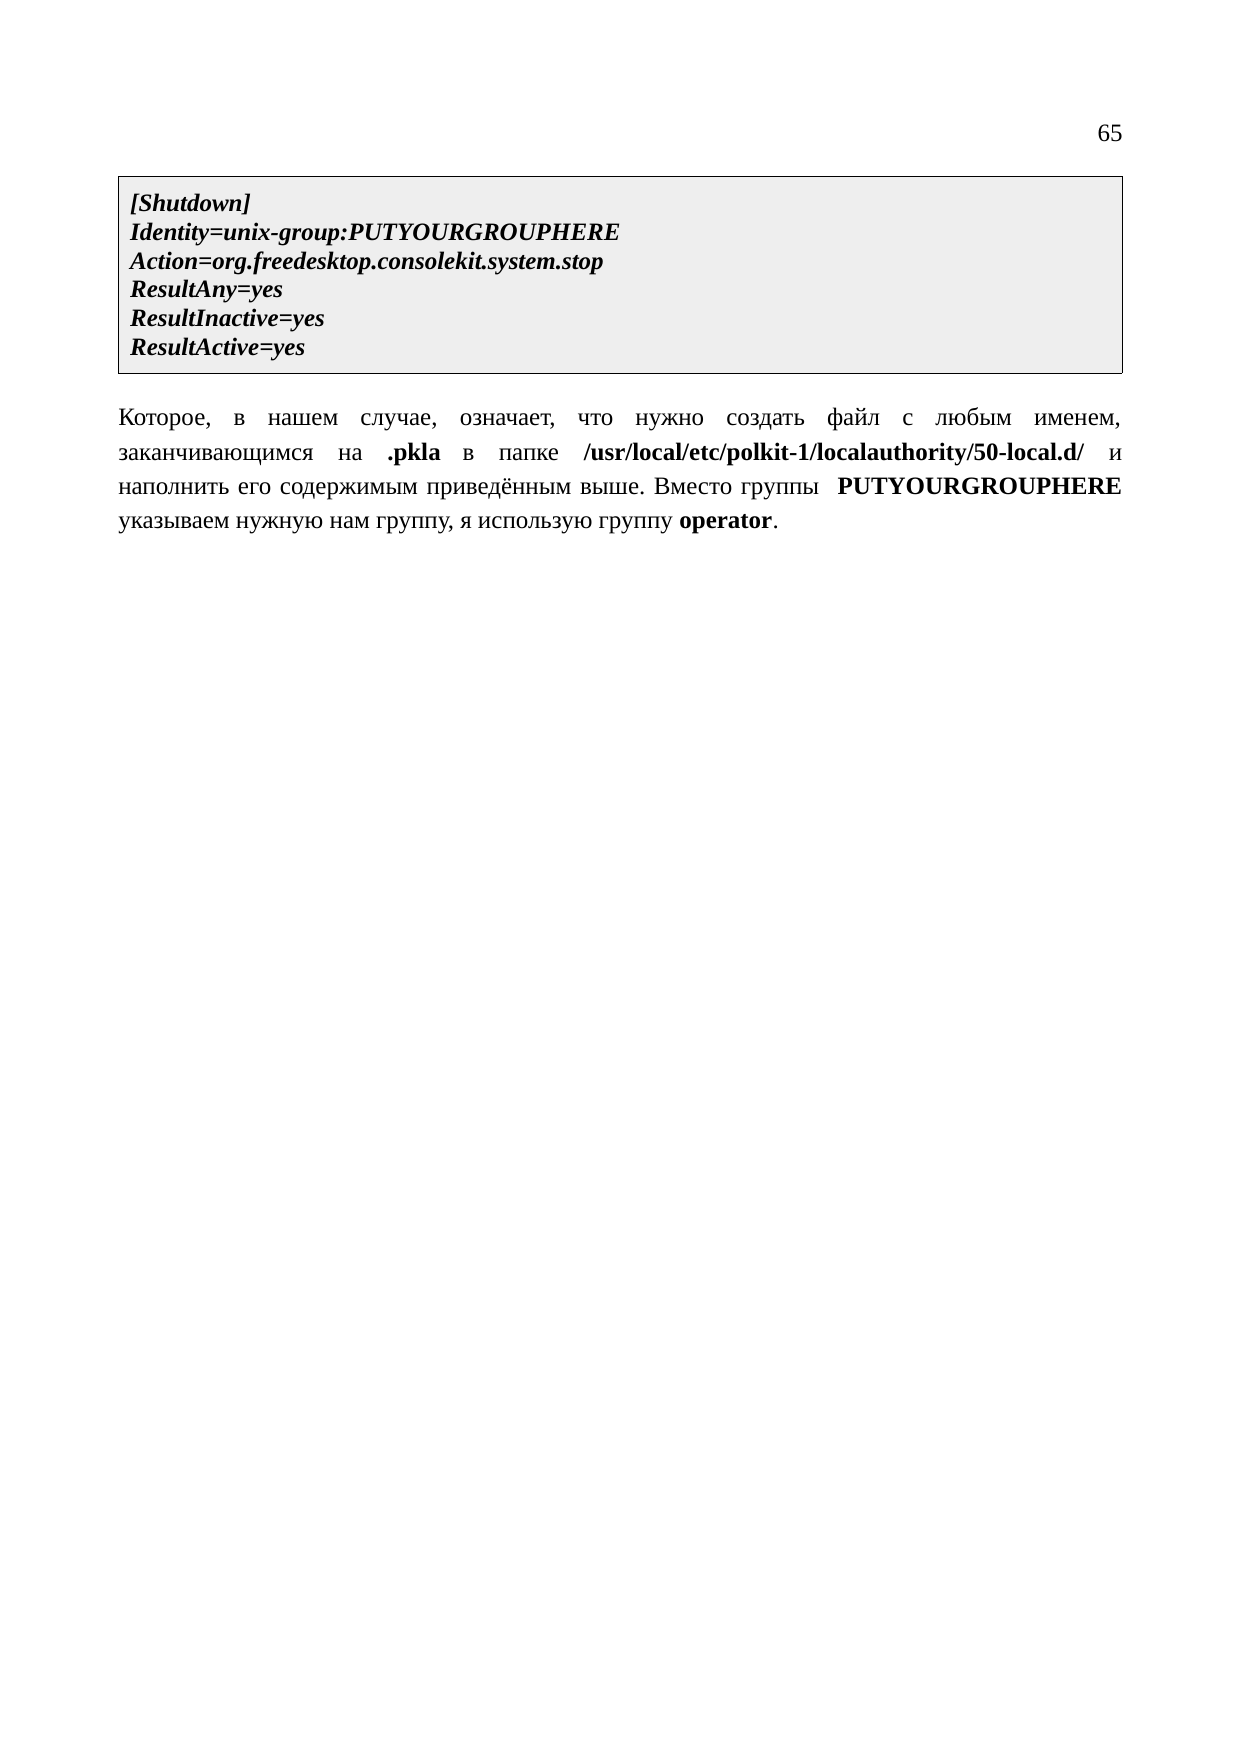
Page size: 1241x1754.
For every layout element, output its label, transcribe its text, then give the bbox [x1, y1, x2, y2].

text ResultAny=yes [119, 263, 1122, 291]
text Action=org.freedesktop.consolekit.system.stop [119, 234, 1122, 263]
text Identity=unix-group:PUTYOURGROUPHERE [119, 205, 1122, 234]
text Которое, в нашем случае, означает, что нужно создать файл с любым именем, заканчивающимся на .pkla в папке /usr/local/etc/polkit-1/localauthority/50-local.d/ и наполнить его содержимым приведённым выше. Вместо группы PUTYOURGROUPHERE указываем нужную нам группу, я использую группу operator. [118, 402, 1122, 534]
text [Shutdown] [119, 177, 1122, 205]
text ResultActive=yes [119, 320, 1122, 373]
text ResultInactive=yes [119, 291, 1122, 320]
